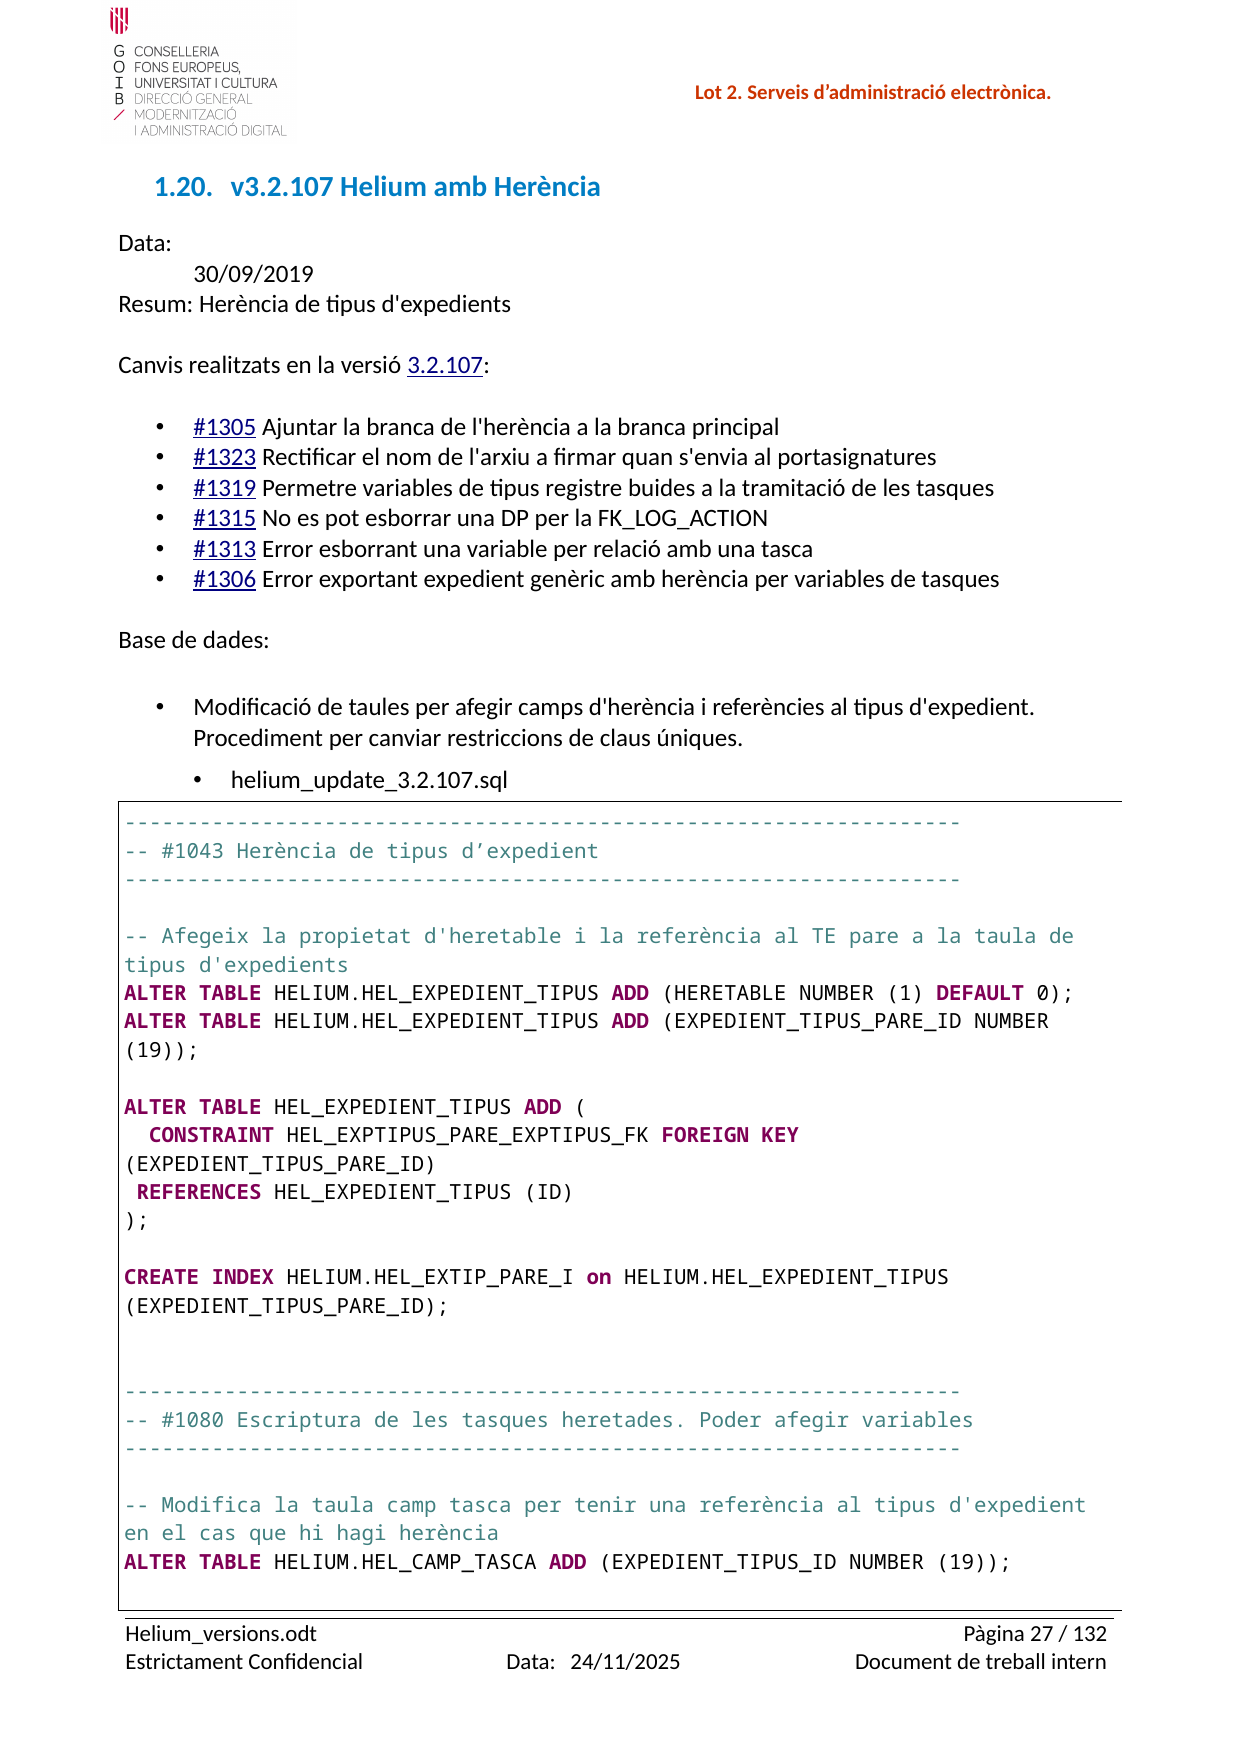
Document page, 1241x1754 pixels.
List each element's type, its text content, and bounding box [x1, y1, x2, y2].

text 30/09/2019 [118, 258, 1122, 289]
list #1323 Rectificar el nom de l'arxiu a firmar quan s'envia al portasignatures [156, 441, 1122, 472]
list #1306 Error exportant expedient genèric amb herència per variables de tasques [156, 563, 1122, 594]
list #1319 Permetre variables de tipus registre buides a la tramitació de les tasques [156, 472, 1122, 502]
picture [100, 0, 297, 144]
list #1313 Error esborrant una variable per relació amb una tasca [156, 533, 1122, 563]
list Modificació de taules per afegir camps d'herència i referències al tipus d'expedient. Procediment per canviar restriccions de claus úniques. [156, 691, 1122, 752]
text Canvis realitzats en la versió 3.2.107: [118, 350, 1122, 380]
text Resum: Herència de tipus d'expedients [118, 289, 1122, 319]
text Base de dades: [118, 624, 1122, 655]
text Data: [118, 228, 1122, 258]
list #1305 Ajuntar la branca de l'herència a la branca principal [156, 411, 1122, 441]
table_header ------------------------------------------------------------------- -- #1043 Herència de tipus d’expedient ------------------------------------------------------------------- -- Afegeix la propietat d'heretable i la referència al TE pare a la taula de tipus d'expedients ALTER TABLE HELIUM.HEL_EXPEDIENT_TIPUS ADD (HERETABLE NUMBER (1) DEFAULT 0); ALTER TABLE HELIUM.HEL_EXPEDIENT_TIPUS ADD (EXPEDIENT_TIPUS_PARE_ID NUMBER (19)); ALTER TABLE HEL_EXPEDIENT_TIPUS ADD ( CONSTRAINT HEL_EXPTIPUS_PARE_EXPTIPUS_FK FOREIGN KEY (EXPEDIENT_TIPUS_PARE_ID) REFERENCES HEL_EXPEDIENT_TIPUS (ID) ); CREATE INDEX HELIUM.HEL_EXTIP_PARE_I on HELIUM.HEL_EXPEDIENT_TIPUS (EXPEDIENT_TIPUS_PARE_ID); ------------------------------------------------------------------- -- #1080 Escriptura de les tasques heretades. Poder afegir variables ------------------------------------------------------------------- -- Modifica la taula camp tasca per tenir una referència al tipus d'expedient en el cas que hi hagi herència ALTER TABLE HELIUM.HEL_CAMP_TASCA ADD (EXPEDIENT_TIPUS_ID NUMBER (19)); [119, 802, 1122, 1609]
subtitle v3.2.107 Helium amb Herència [153, 168, 1122, 204]
list helium_update_3.2.107.sql [193, 764, 1122, 795]
list #1315 No es pot esborrar una DP per la FK_LOG_ACTION [156, 502, 1122, 533]
